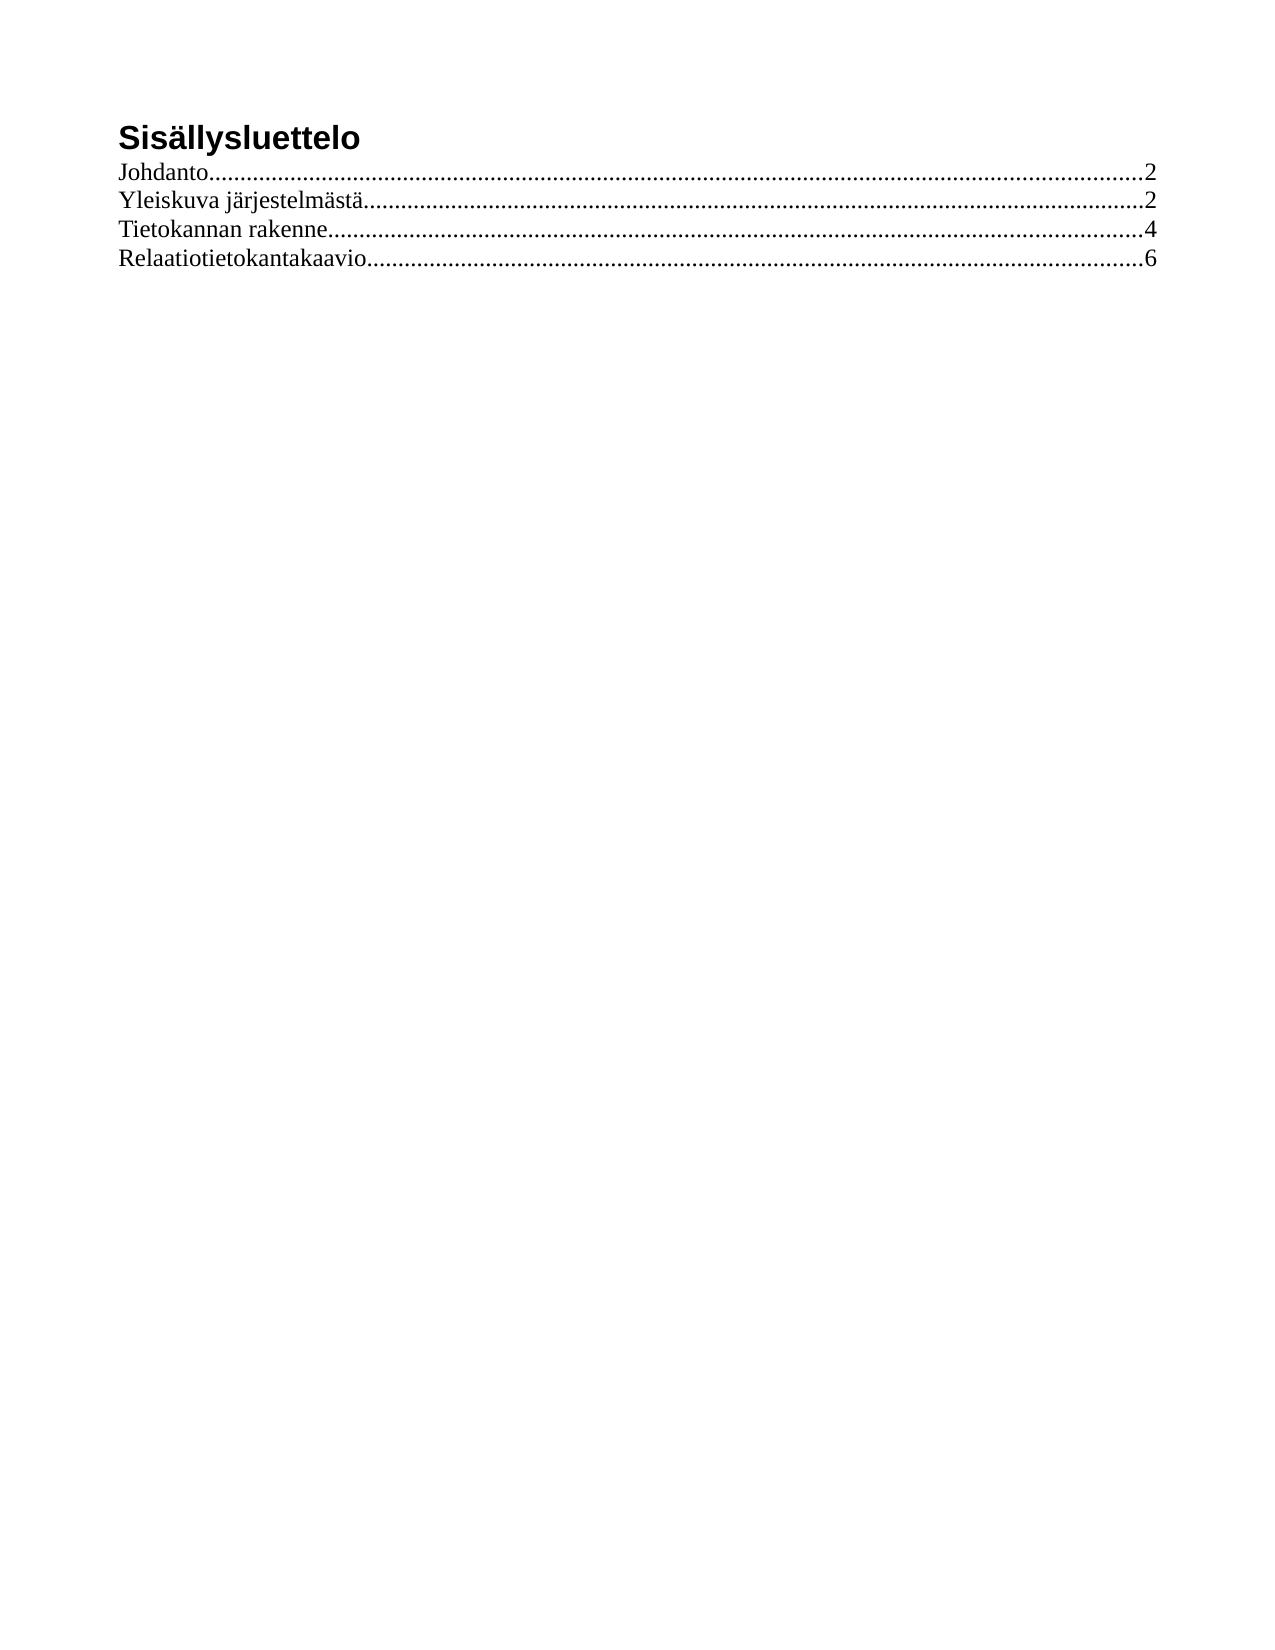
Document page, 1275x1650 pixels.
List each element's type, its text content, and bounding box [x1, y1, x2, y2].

text Relaatiotietokantakaavio 6 [118, 243, 1157, 272]
text Yleiskuva järjestelmästä 2 [118, 185, 1157, 214]
subtitle Sisällysluettelo [118, 118, 1157, 157]
text Tietokannan rakenne 4 [118, 214, 1157, 243]
text Johdanto 2 [118, 157, 1157, 185]
